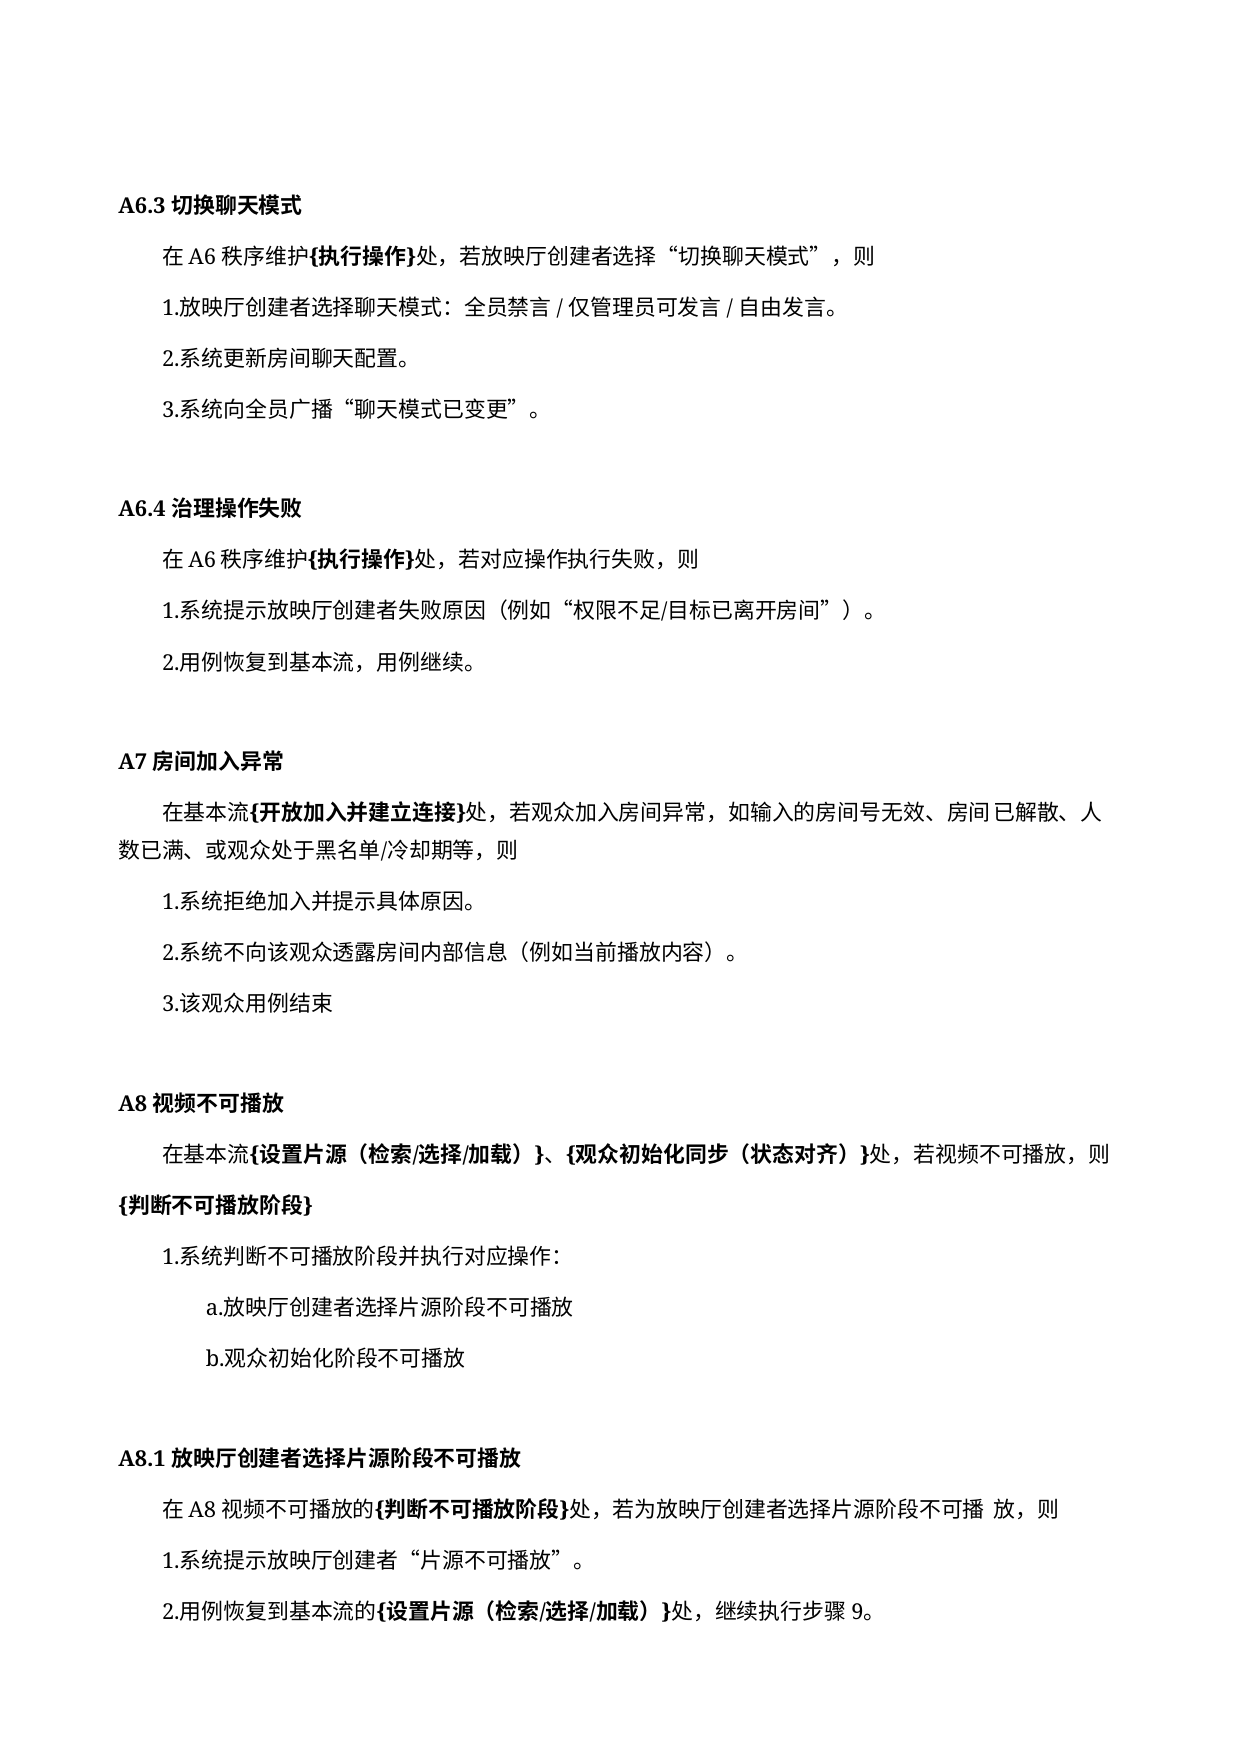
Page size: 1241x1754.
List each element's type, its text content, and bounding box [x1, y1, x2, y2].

text 1.系统提示放映厅创建者“片源不可播放”。 [118, 1543, 1122, 1575]
text 在A6 秩序维护{执行操作}处，若放映厅创建者选择“切换聊天模式”，则 [118, 239, 1122, 270]
text 2.用例恢复到基本流的{设置片源（检索/选择/加载）}处，继续执行步骤 9。 [118, 1594, 1122, 1626]
text 1.系统判断不可播放阶段并执行对应操作： [118, 1239, 1122, 1271]
text 在A8 视频不可播放的{判断不可播放阶段}处，若为放映厅创建者选择片源阶段不可播 放，则 [118, 1492, 1122, 1524]
text 2.系统不向该观众透露房间内部信息（例如当前播放内容）。 [118, 935, 1122, 967]
text 3.系统向全员广播“聊天模式已变更”。 [118, 392, 1122, 423]
text A8 视频不可播放 [118, 1086, 1122, 1118]
text 3.该观众用例结束 [118, 986, 1122, 1018]
text 在A6秩序维护{执行操作}处，若对应操作执行失败，则 [118, 542, 1122, 574]
text A8.1 放映厅创建者选择片源阶段不可播放 [118, 1441, 1122, 1473]
text 1.放映厅创建者选择聊天模式：全员禁言 / 仅管理员可发言 / 自由发言。 [118, 290, 1122, 321]
text b.观众初始化阶段不可播放 [118, 1341, 1122, 1373]
text 1.系统拒绝加入并提示具体原因。 [118, 884, 1122, 916]
text 在基本流{开放加入并建立连接}处，若观众加入房间异常，如输入的房间号无效、房间 已解散、人数已满、或观众处于黑名单/冷却期等，则 [118, 795, 1122, 865]
text 在基本流{设置片源（检索/选择/加载）}、{观众初始化同步（状态对齐）}处，若视频不可播放，则 [118, 1137, 1122, 1169]
text A7 房间加入异常 [118, 744, 1122, 776]
text A6.3 切换聊天模式 [118, 188, 1122, 219]
text a.放映厅创建者选择片源阶段不可播放 [118, 1290, 1122, 1322]
text A6.4 治理操作失败 [118, 491, 1122, 523]
text {判断不可播放阶段} [118, 1188, 1122, 1220]
text 2.系统更新房间聊天配置。 [118, 341, 1122, 372]
text 1.系统提示放映厅创建者失败原因（例如“权限不足/目标已离开房间”）。 [118, 593, 1122, 625]
text 2.用例恢复到基本流，用例继续。 [118, 644, 1122, 676]
